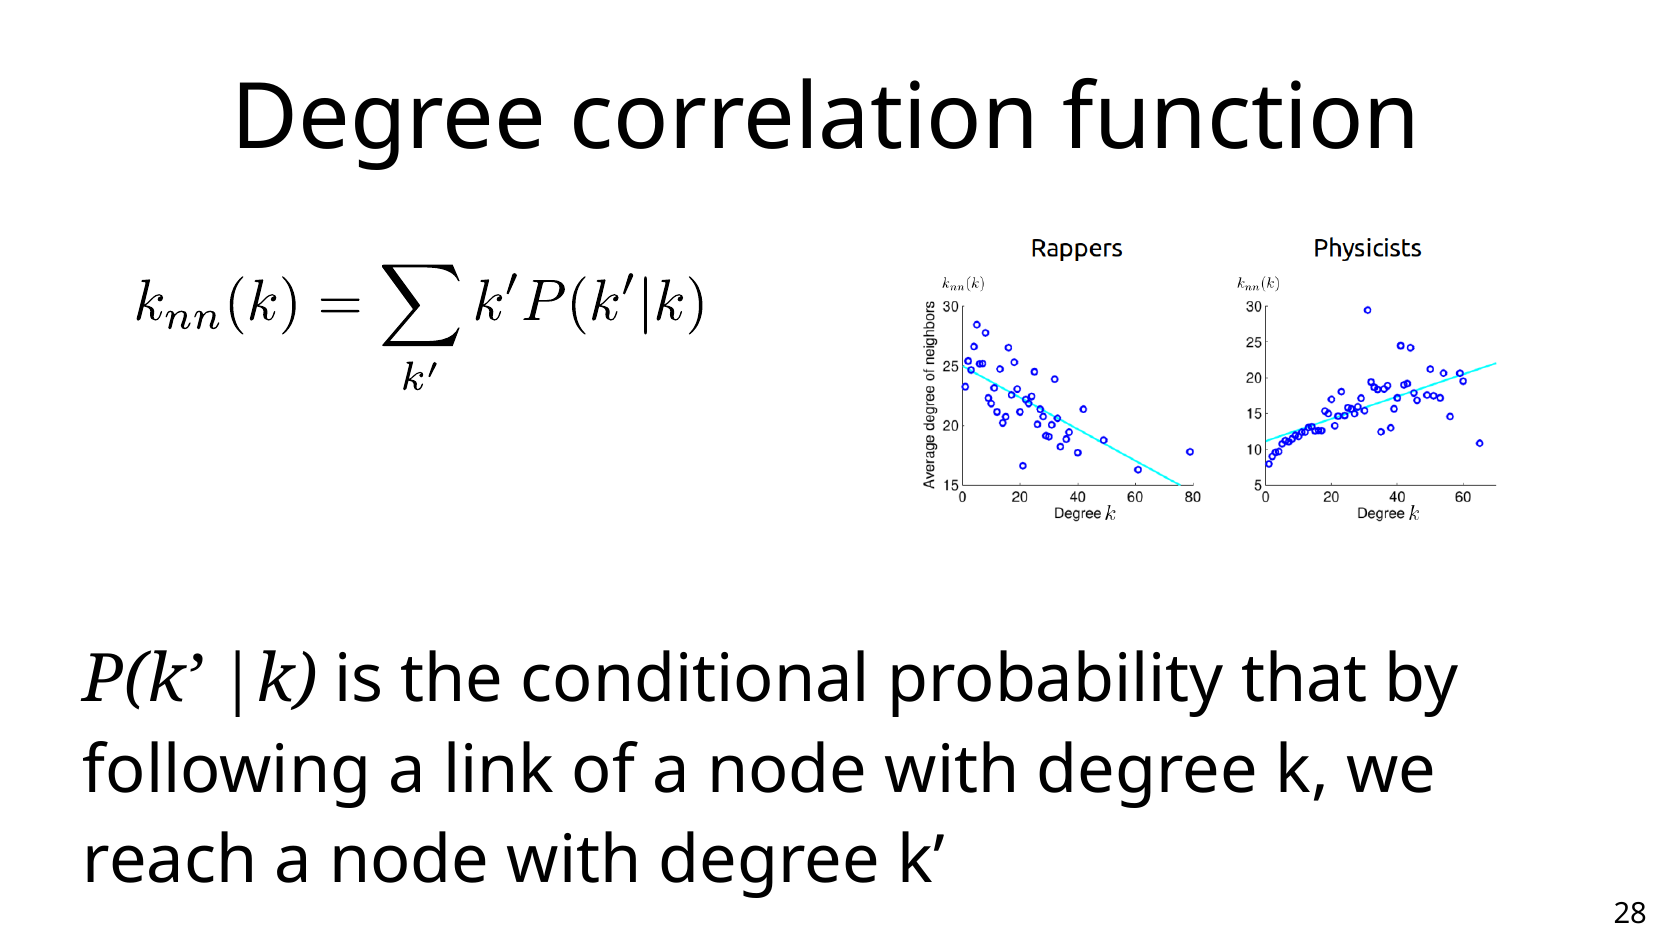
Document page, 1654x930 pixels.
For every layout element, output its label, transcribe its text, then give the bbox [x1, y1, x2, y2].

picture [912, 227, 1515, 531]
title Degree correlation function [82, 1, 1571, 225]
text_box [133, 258, 709, 391]
list P(k’ |k) is the conditional probability that by following a link of a node with degree k, we reach a node with degree k’ [82, 630, 1571, 917]
